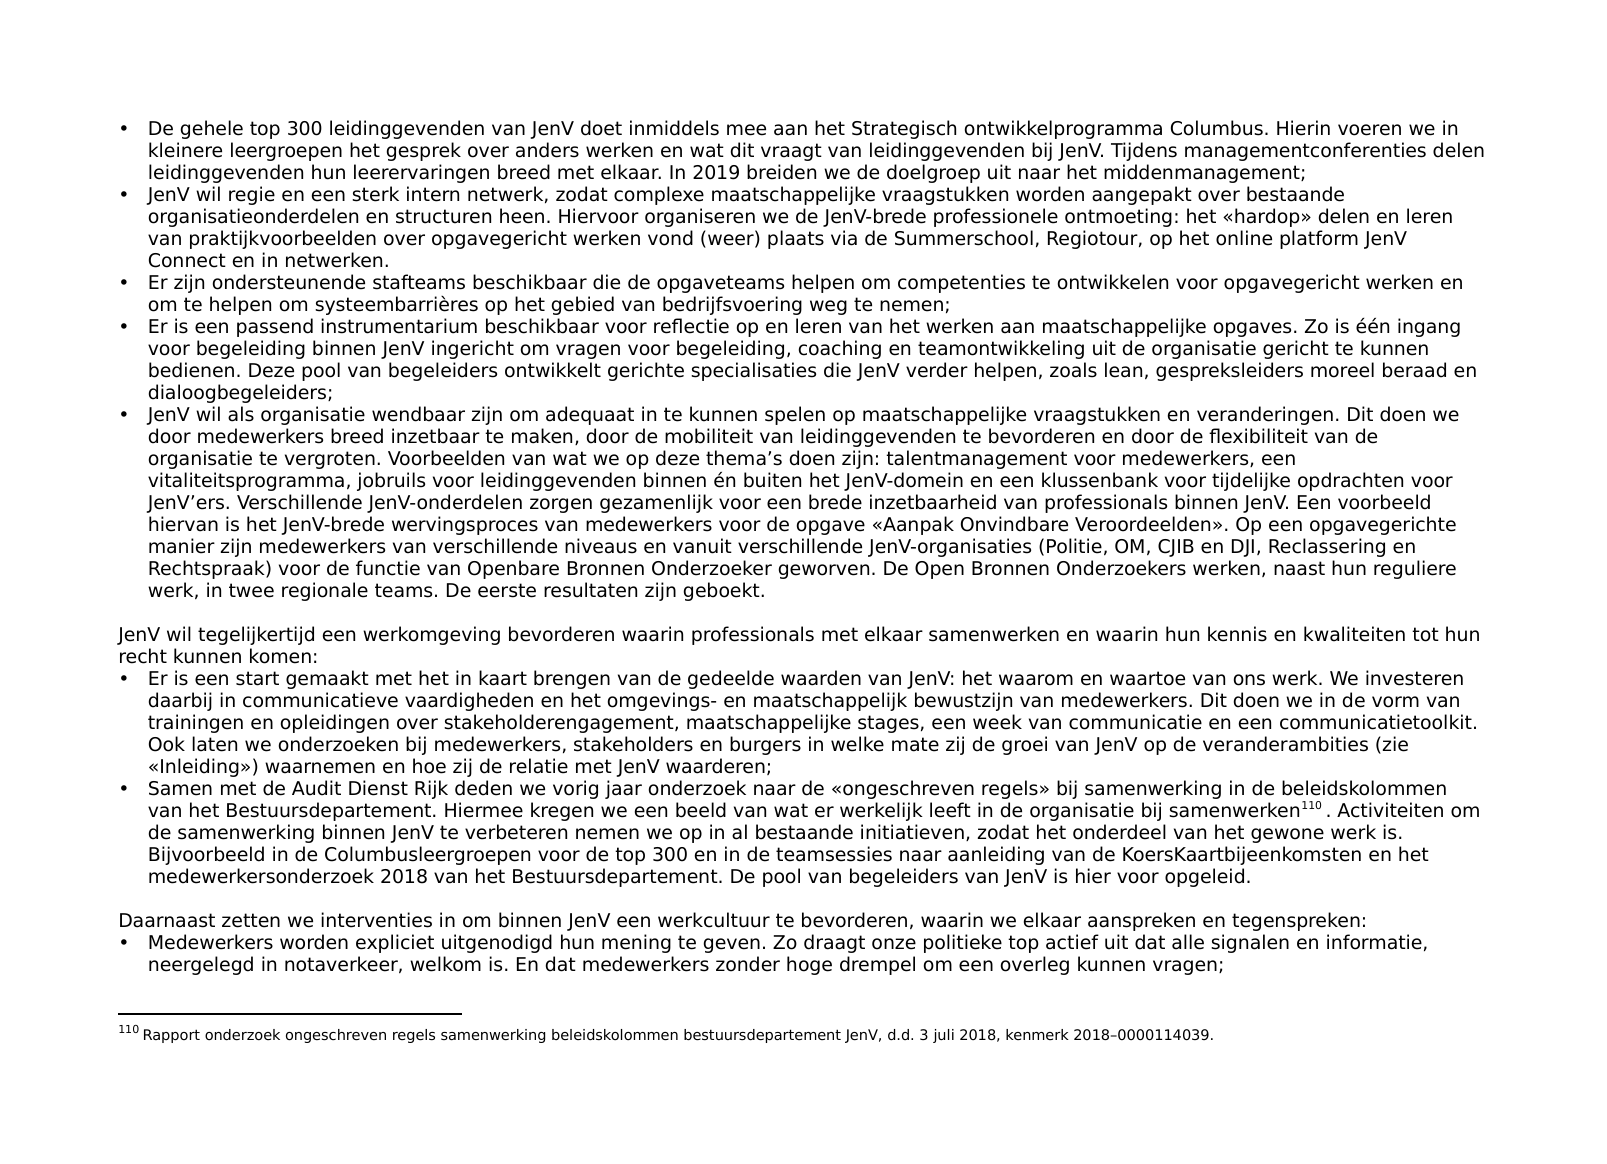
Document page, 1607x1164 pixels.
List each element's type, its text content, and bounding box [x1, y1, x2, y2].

text • Er zijn ondersteunende stafteams beschikbaar die de opgaveteams helpen om competenties te ontwikkelen voor opgavegericht werken en om te helpen om systeembarrières op het gebied van bedrijfsvoering weg te nemen; [118, 272, 1488, 316]
text Rapport onderzoek ongeschreven regels samenwerking beleidskolommen bestuursdepartement JenV, d.d. 3 juli 2018, kenmerk 2018–0000114039. [118, 1023, 1488, 1045]
text • JenV wil regie en een sterk intern netwerk, zodat complexe maatschappelijke vraagstukken worden aangepakt over bestaande organisatieonderdelen en structuren heen. Hiervoor organiseren we de JenV-brede professionele ontmoeting: het «hardop» delen en leren van praktijkvoorbeelden over opgavegericht werken vond (weer) plaats via de Summerschool, Regiotour, op het online platform JenV Connect en in netwerken. [118, 184, 1488, 272]
text • Er is een start gemaakt met het in kaart brengen van de gedeelde waarden van JenV: het waarom en waartoe van ons werk. We investeren daarbij in communicatieve vaardigheden en het omgevings- en maatschappelijk bewustzijn van medewerkers. Dit doen we in de vorm van trainingen en opleidingen over stakeholderengagement, maatschappelijke stages, een week van communicatie en een communicatietoolkit. Ook laten we onderzoeken bij medewerkers, stakeholders en burgers in welke mate zij de groei van JenV op de veranderambities (zie «Inleiding») waarnemen en hoe zij de relatie met JenV waarderen; [118, 668, 1488, 778]
text • Samen met de Audit Dienst Rijk deden we vorig jaar onderzoek naar de «ongeschreven regels» bij samenwerking in de beleidskolommen van het Bestuursdepartement. Hiermee kregen we een beeld van wat er werkelijk leeft in de organisatie bij samenwerken. Activiteiten om de samenwerking binnen JenV te verbeteren nemen we op in al bestaande initiatieven, zodat het onderdeel van het gewone werk is. Bijvoorbeeld in de Columbusleergroepen voor de top 300 en in de teamsessies naar aanleiding van de KoersKaartbijeenkomsten en het medewerkersonderzoek 2018 van het Bestuursdepartement. De pool van begeleiders van JenV is hier voor opgeleid. [118, 778, 1488, 888]
text • De gehele top 300 leidinggevenden van JenV doet inmiddels mee aan het Strategisch ontwikkelprogramma Columbus. Hierin voeren we in kleinere leergroepen het gesprek over anders werken en wat dit vraagt van leidinggevenden bij JenV. Tijdens managementconferenties delen leidinggevenden hun leerervaringen breed met elkaar. In 2019 breiden we de doelgroep uit naar het middenmanagement; [118, 118, 1488, 184]
text Daarnaast zetten we interventies in om binnen JenV een werkcultuur te bevorderen, waarin we elkaar aanspreken en tegenspreken: [118, 910, 1488, 932]
text • Er is een passend instrumentarium beschikbaar voor reflectie op en leren van het werken aan maatschappelijke opgaves. Zo is één ingang voor begeleiding binnen JenV ingericht om vragen voor begeleiding, coaching en teamontwikkeling uit de organisatie gericht te kunnen bedienen. Deze pool van begeleiders ontwikkelt gerichte specialisaties die JenV verder helpen, zoals lean, gespreksleiders moreel beraad en dialoogbegeleiders; [118, 316, 1488, 404]
text JenV wil tegelijkertijd een werkomgeving bevorderen waarin professionals met elkaar samenwerken en waarin hun kennis en kwaliteiten tot hun recht kunnen komen: [118, 624, 1488, 668]
text • JenV wil als organisatie wendbaar zijn om adequaat in te kunnen spelen op maatschappelijke vraagstukken en veranderingen. Dit doen we door medewerkers breed inzetbaar te maken, door de mobiliteit van leidinggevenden te bevorderen en door de flexibiliteit van de organisatie te vergroten. Voorbeelden van wat we op deze thema’s doen zijn: talentmanagement voor medewerkers, een vitaliteitsprogramma, jobruils voor leidinggevenden binnen én buiten het JenV-domein en een klussenbank voor tijdelijke opdrachten voor JenV’ers. Verschillende JenV-onderdelen zorgen gezamenlijk voor een brede inzetbaarheid van professionals binnen JenV. Een voorbeeld hiervan is het JenV-brede wervingsproces van medewerkers voor de opgave «Aanpak Onvindbare Veroordeelden». Op een opgavegerichte manier zijn medewerkers van verschillende niveaus en vanuit verschillende JenV-organisaties (Politie, OM, CJIB en DJI, Reclassering en Rechtspraak) voor de functie van Openbare Bronnen Onderzoeker geworven. De Open Bronnen Onderzoekers werken, naast hun reguliere werk, in twee regionale teams. De eerste resultaten zijn geboekt. [118, 404, 1488, 602]
text • Medewerkers worden expliciet uitgenodigd hun mening te geven. Zo draagt onze politieke top actief uit dat alle signalen en informatie, neergelegd in notaverkeer, welkom is. En dat medewerkers zonder hoge drempel om een overleg kunnen vragen; [118, 932, 1488, 976]
